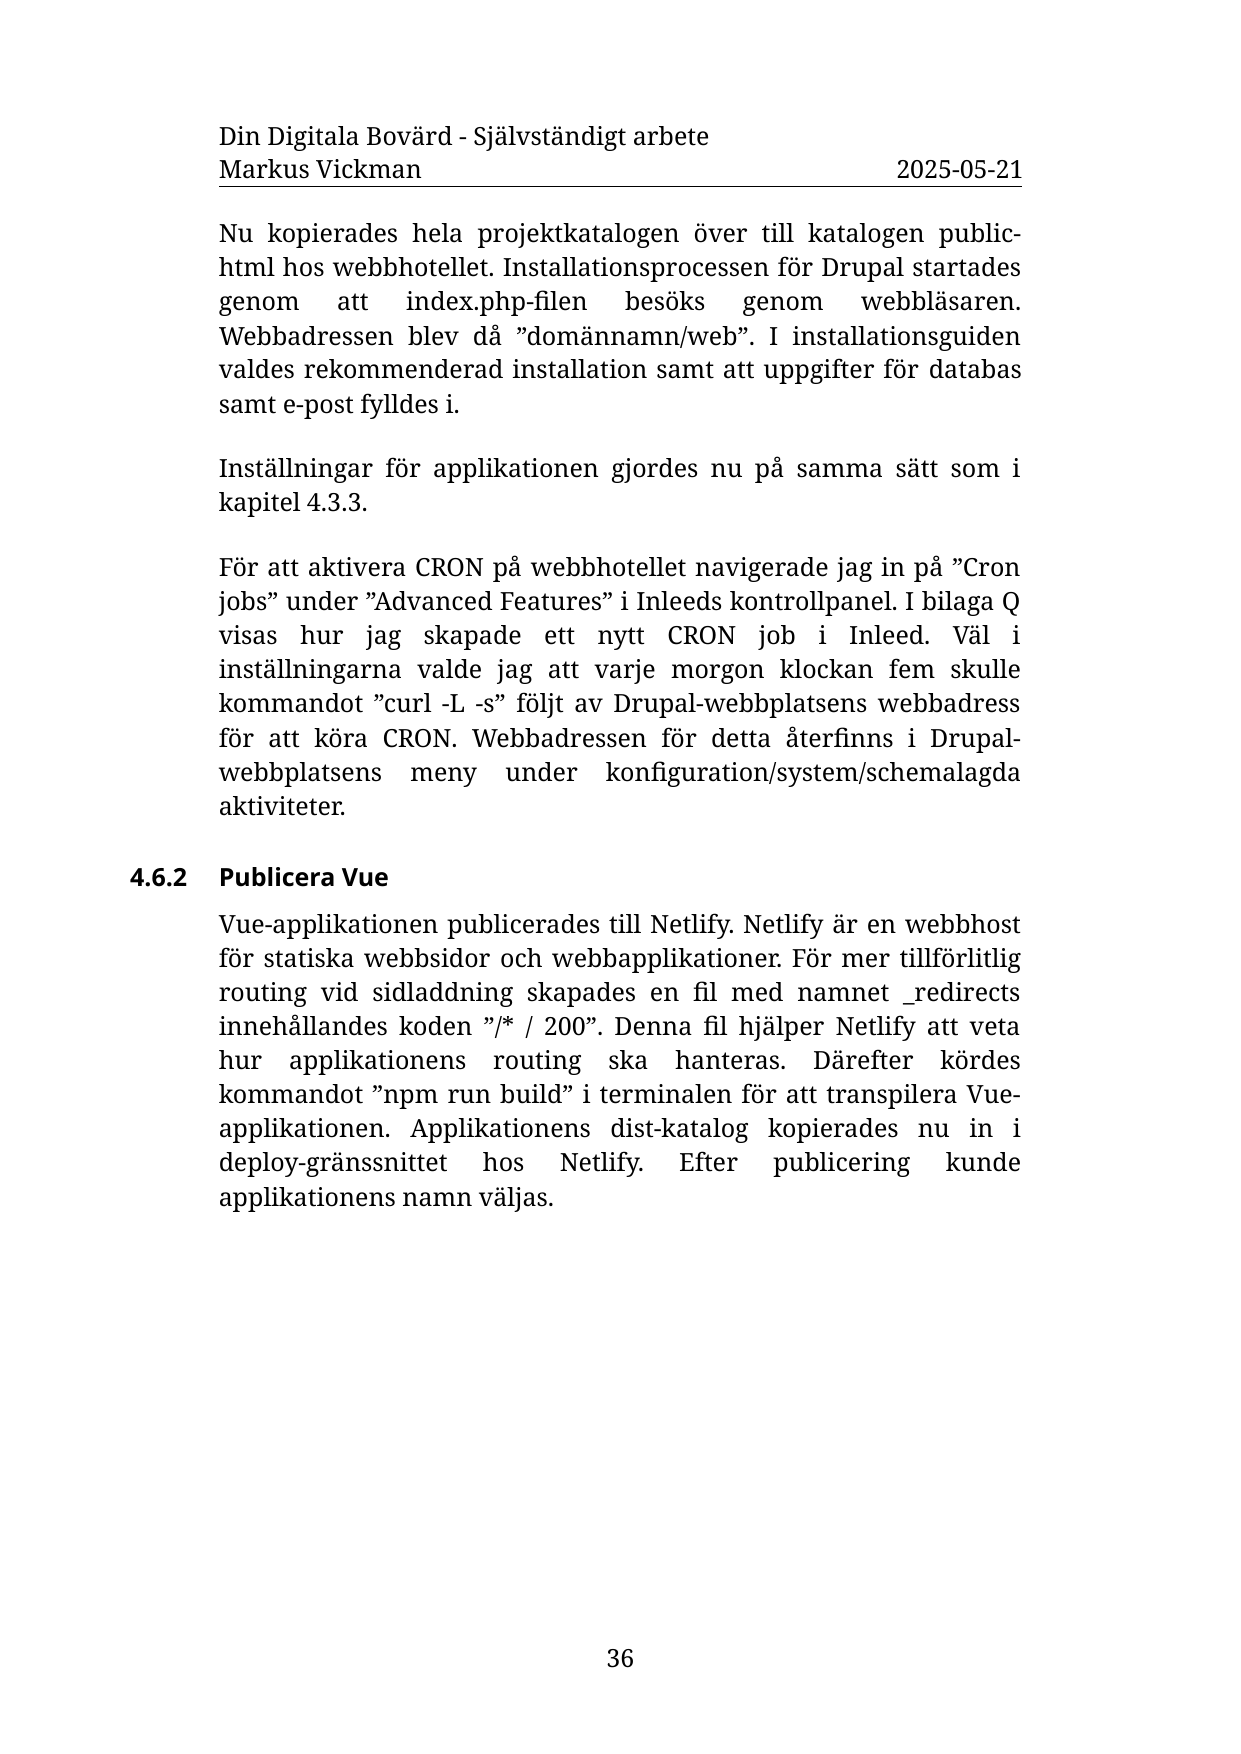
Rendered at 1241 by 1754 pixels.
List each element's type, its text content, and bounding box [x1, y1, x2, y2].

text Vue-applikationen publicerades till Netlify. Netlify är en webbhost för statiska webbsidor och webbapplikationer. För mer tillförlitlig routing vid sidladdning skapades en fil med namnet _redirects innehållandes koden ”/* / 200”. Denna fil hjälper Netlify att veta hur applikationens routing ska hanteras. Därefter kördes kommandot ”npm run build” i terminalen för att transpilera Vue-applikationen. Applikationens dist-katalog kopierades nu in i deploy-gränssnittet hos Netlify. Efter publicering kunde applikationens namn väljas. [218, 907, 1022, 1213]
subtitle Publicera Vue [130, 859, 1022, 894]
text Inställningar för applikationen gjordes nu på samma sätt som i kapitel 4.3.3. [218, 451, 1022, 519]
text Nu kopierades hela projektkatalogen över till katalogen public-html hos webbhotellet. Installationsprocessen för Drupal startades genom att index.php-filen besöks genom webbläsaren. Webbadressen blev då ”domännamn/web”. I installationsguiden valdes rekommenderad installation samt att uppgifter för databas samt e-post fylldes i. [218, 216, 1022, 420]
text För att aktivera CRON på webbhotellet navigerade jag in på ”Cron jobs” under ”Advanced Features” i Inleeds kontrollpanel. I bilaga Q visas hur jag skapade ett nytt CRON job i Inleed. Väl i inställningarna valde jag att varje morgon klockan fem skulle kommandot ”curl -L -s” följt av Drupal-webbplatsens webbadress för att köra CRON. Webbadressen för detta återfinns i Drupal-webbplatsens meny under konfiguration/system/schemalagda aktiviteter. [218, 550, 1022, 822]
